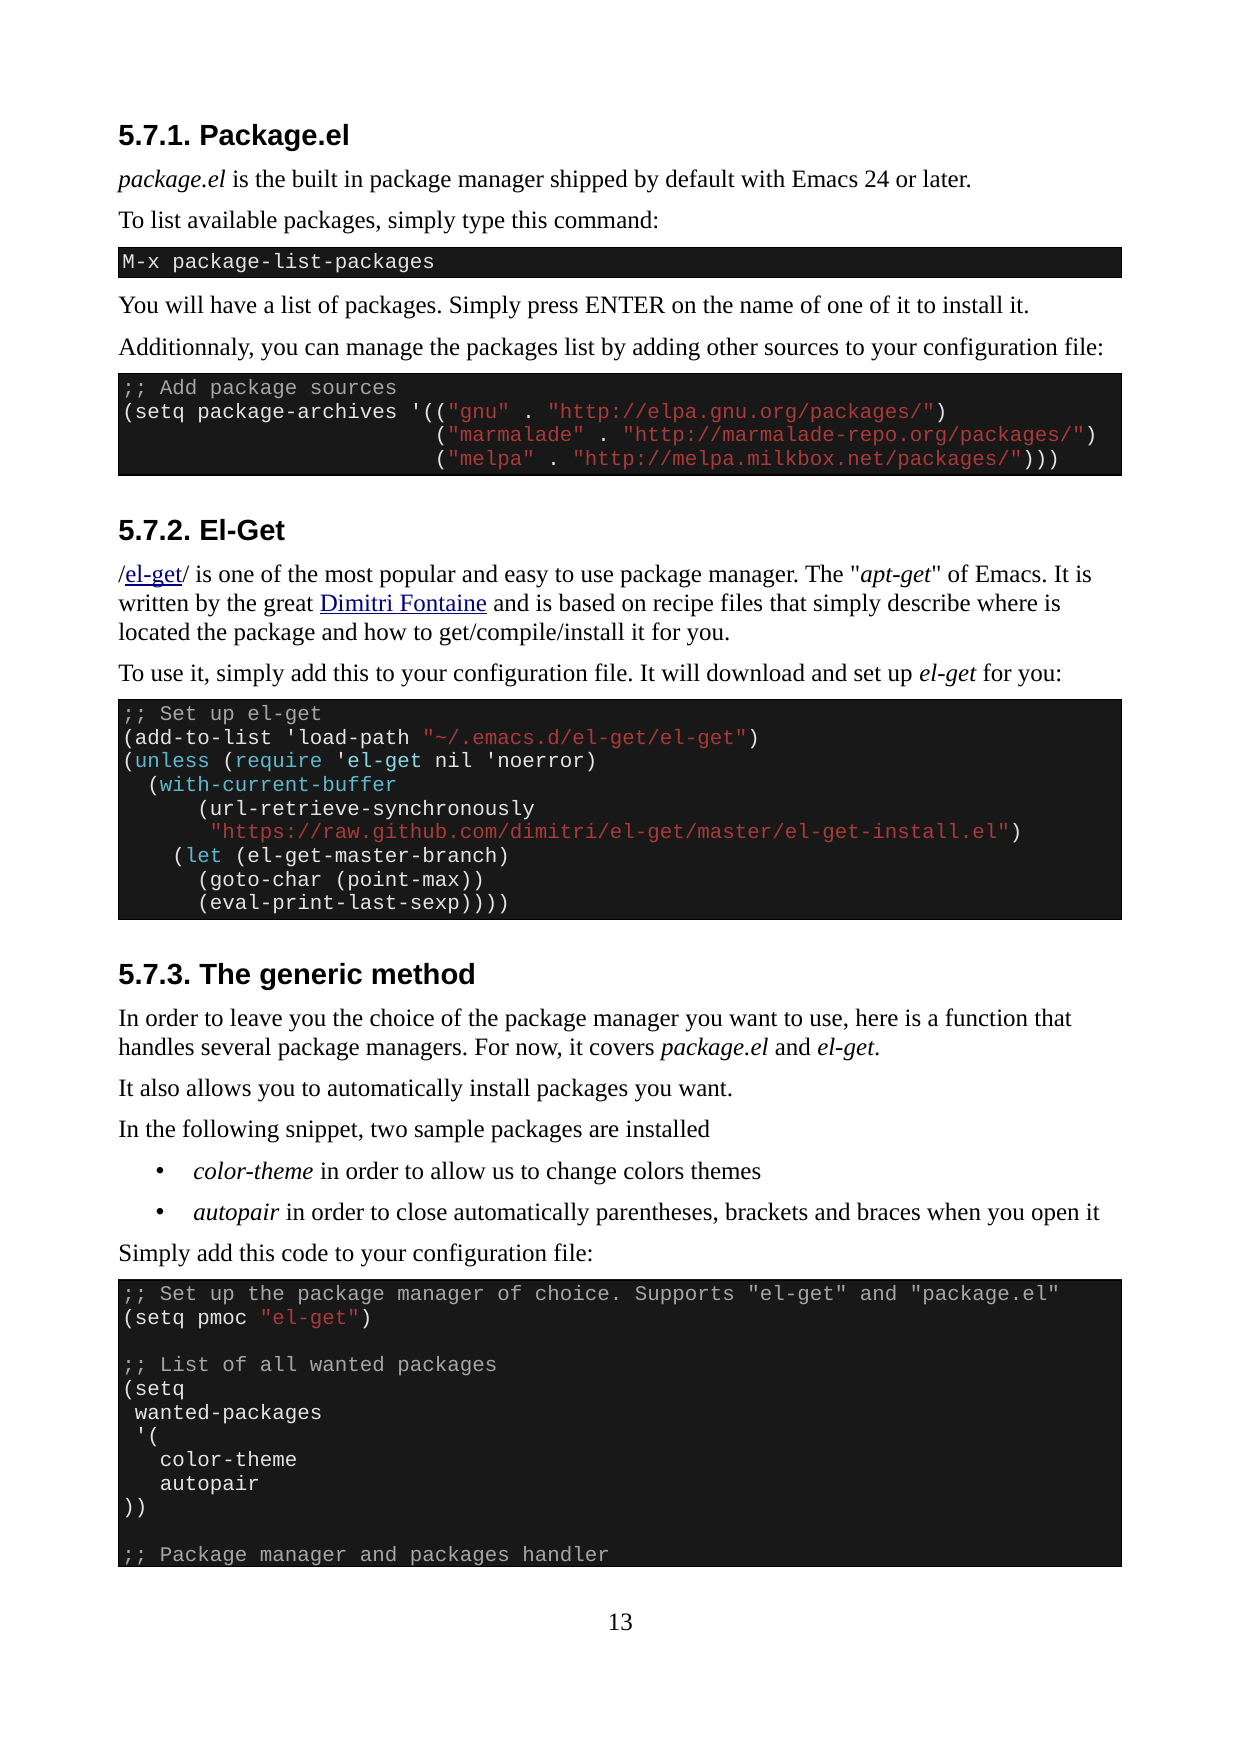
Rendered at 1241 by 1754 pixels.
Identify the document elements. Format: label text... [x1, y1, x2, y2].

text To use it, simply add this to your configuration file. It will download and set up el-get for you: [118, 658, 1122, 687]
list autopair in order to close automatically parentheses, brackets and braces when you open it [156, 1197, 1122, 1226]
text In order to leave you the choice of the package manager you want to use, here is a function that handles several package managers. For now, it covers package.el and el-get. [118, 1003, 1122, 1061]
text package.el is the built in package manager shipped by default with Emacs 24 or later. [118, 164, 1122, 193]
text (let (el-get-master-branch) [119, 841, 1121, 864]
text (unless (require 'el-get nil 'noerror) [119, 746, 1121, 770]
text It also allows you to automatically install packages you want. [118, 1073, 1122, 1102]
subtitle The generic method [118, 957, 1122, 991]
text (setq [119, 1374, 1121, 1398]
text '( [119, 1421, 1121, 1445]
text color-theme [119, 1445, 1121, 1469]
text ;; Add package sources [119, 374, 1121, 397]
subtitle Package.el [118, 118, 1122, 152]
text You will have a list of packages. Simply press ENTER on the name of one of it to install it. [118, 291, 1122, 319]
text /el-get/ is one of the most popular and easy to use package manager. The "apt-get" of Emacs. It is written by the great Dimitri Fontaine and is based on recipe files that simply describe where is located the package and how to get/compile/install it for you. [118, 559, 1122, 645]
text Additionnaly, you can manage the packages list by adding other sources to your configuration file: [118, 332, 1122, 361]
text ;; Set up el-get [119, 700, 1121, 723]
text M-x package-list-packages [119, 248, 1121, 277]
subtitle El-Get [118, 513, 1122, 547]
text ("melpa" . "http://melpa.milkbox.net/packages/"))) [119, 444, 1121, 474]
text (add-to-list 'load-path "~/.emacs.d/el-get/el-get") [119, 723, 1121, 746]
text ;; List of all wanted packages [119, 1350, 1121, 1374]
text In the following snippet, two sample packages are installed [118, 1114, 1122, 1143]
text (setq package-archives '(("gnu" . "http://elpa.gnu.org/packages/") [119, 397, 1121, 420]
list color-theme in order to allow us to change colors themes [156, 1156, 1122, 1184]
text ;; Package manager and packages handler [119, 1539, 1121, 1566]
text (with-current-buffer [119, 770, 1121, 794]
text )) [119, 1492, 1121, 1516]
text (url-retrieve-synchronously [119, 794, 1121, 817]
text wanted-packages [119, 1398, 1121, 1421]
text (eval-print-last-sexp)))) [119, 888, 1121, 919]
text (goto-char (point-max)) [119, 864, 1121, 888]
text Simply add this code to your configuration file: [118, 1238, 1122, 1267]
text autopair [119, 1469, 1121, 1492]
text (setq pmoc "el-get") [119, 1303, 1121, 1327]
text "https://raw.github.com/dimitri/el-get/master/el-get-install.el") [119, 817, 1121, 841]
text ("marmalade" . "http://marmalade-repo.org/packages/") [119, 420, 1121, 444]
text To list available packages, simply type this command: [118, 205, 1122, 234]
text ;; Set up the package manager of choice. Supports "el-get" and "package.el" [119, 1281, 1121, 1303]
